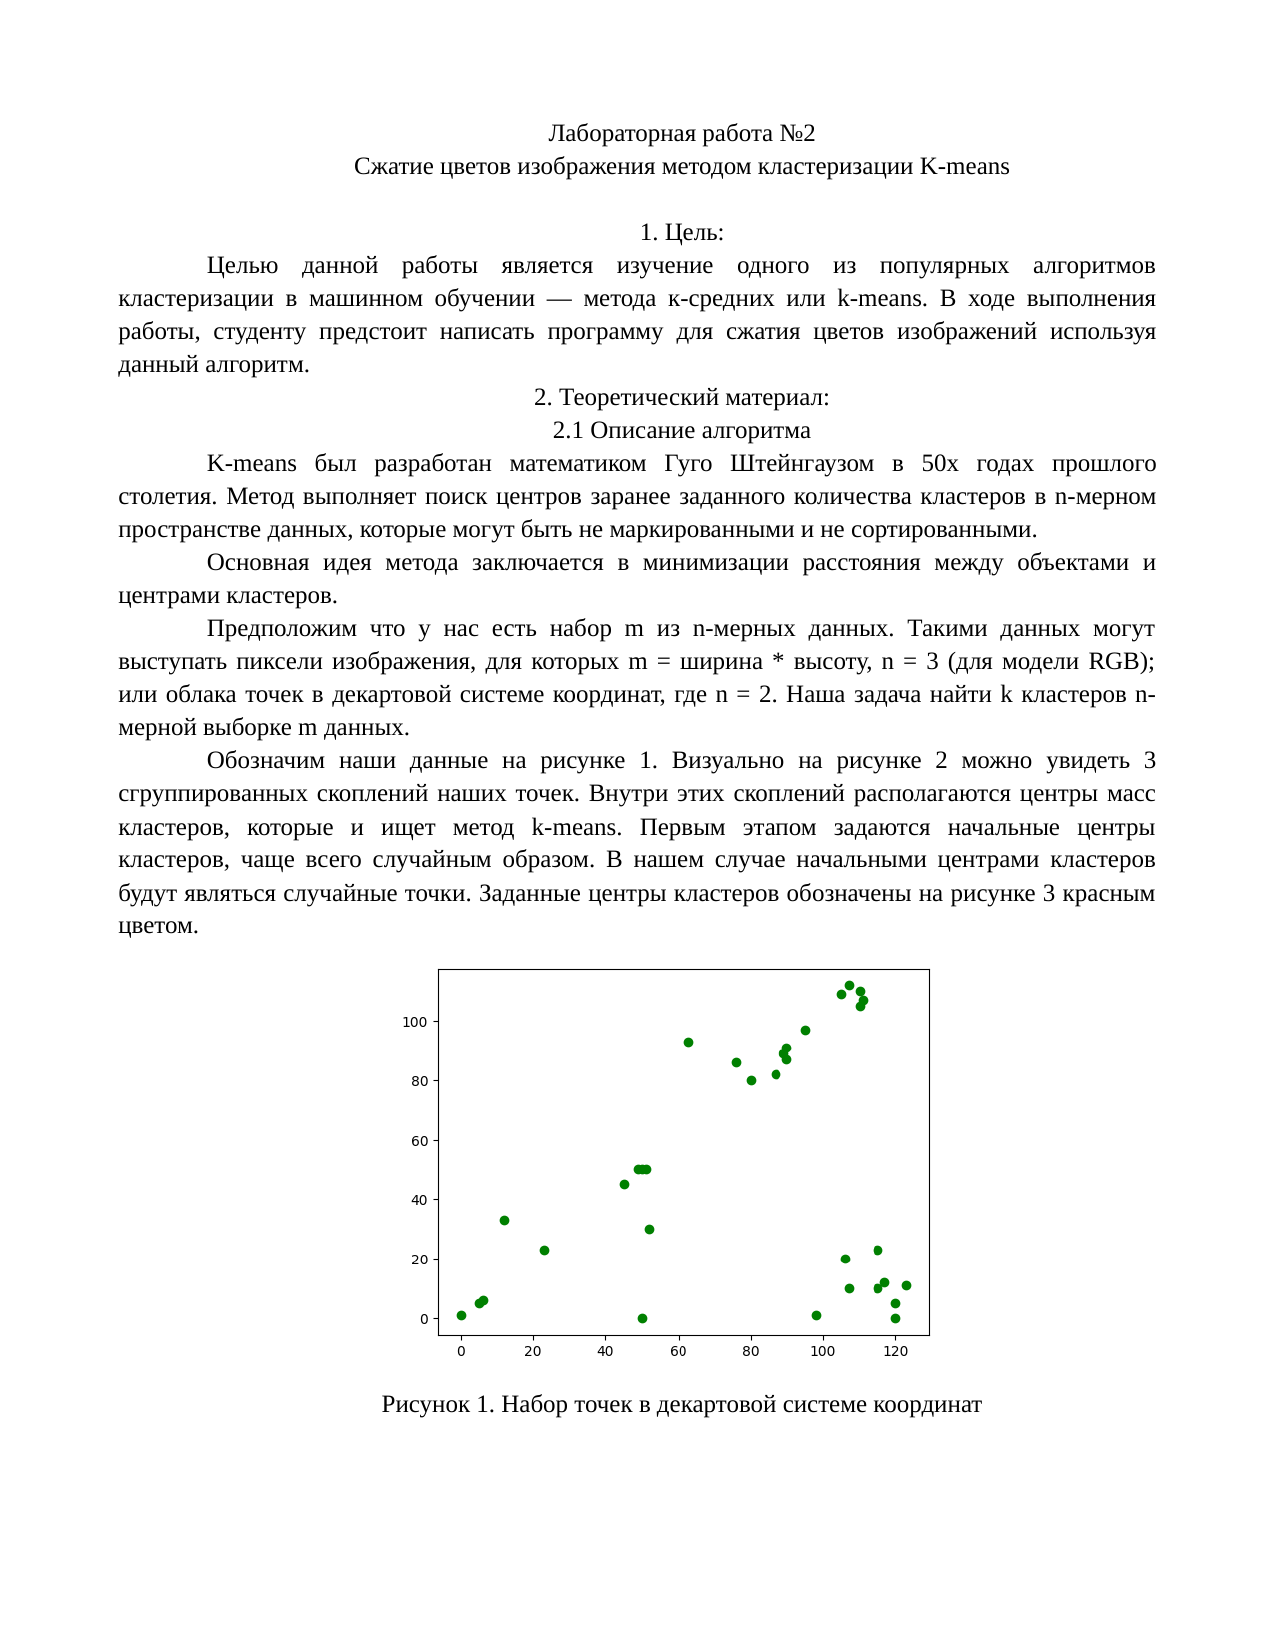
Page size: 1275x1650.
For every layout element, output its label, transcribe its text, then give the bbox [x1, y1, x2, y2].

text Целью данной работы является изучение одного из популярных алгоритмов кластеризации в машинном обучении — метода к-средних или k-means. В ходе выполнения работы, студенту предстоит написать программу для сжатия цветов изображений используя данный алгоритм. [118, 250, 1157, 378]
text 2. Теоретический материал: [118, 382, 1157, 411]
text K-means был разработан математиком Гуго Штейнгаузом в 50х годах прошлого столетия. Метод выполняет поиск центров заранее заданного количества кластеров в n-мерном пространстве данных, которые могут быть не маркированными и не сортированными. [118, 448, 1157, 543]
text 2.1 Описание алгоритма [118, 415, 1157, 444]
text Обозначим наши данные на рисунке 1. Визуально на рисунке 2 можно увидеть 3 сгруппированных скоплений наших точек. Внутри этих скоплений располагаются центры масс кластеров, которые и ищет метод k-means. Первым этапом задаются начальные центры кластеров, чаще всего случайным образом. В нашем случае начальными центрами кластеров будут являться случайные точки. Заданные центры кластеров обозначены на рисунке 3 красным цветом. [118, 746, 1157, 939]
picture [393, 943, 971, 1368]
text Основная идея метода заключается в минимизации расстояния между объектами и центрами кластеров. [118, 547, 1157, 609]
text Предположим что у нас есть набор m из n-мерных данных. Такими данных могут выступать пиксели изображения, для которых m = ширина * высоту, n = 3 (для модели RGB); или облака точек в декартовой системе координат, где n = 2. Наша задача найти k кластеров n-мерной выборке m данных. [118, 613, 1157, 741]
text Рисунок 1. Набор точек в декартовой системе координат [118, 1389, 1157, 1417]
text Лабораторная работа №2 [118, 118, 1157, 147]
text 1. Цель: [118, 217, 1157, 246]
text Сжатие цветов изображения методом кластеризации K-means [118, 151, 1157, 180]
